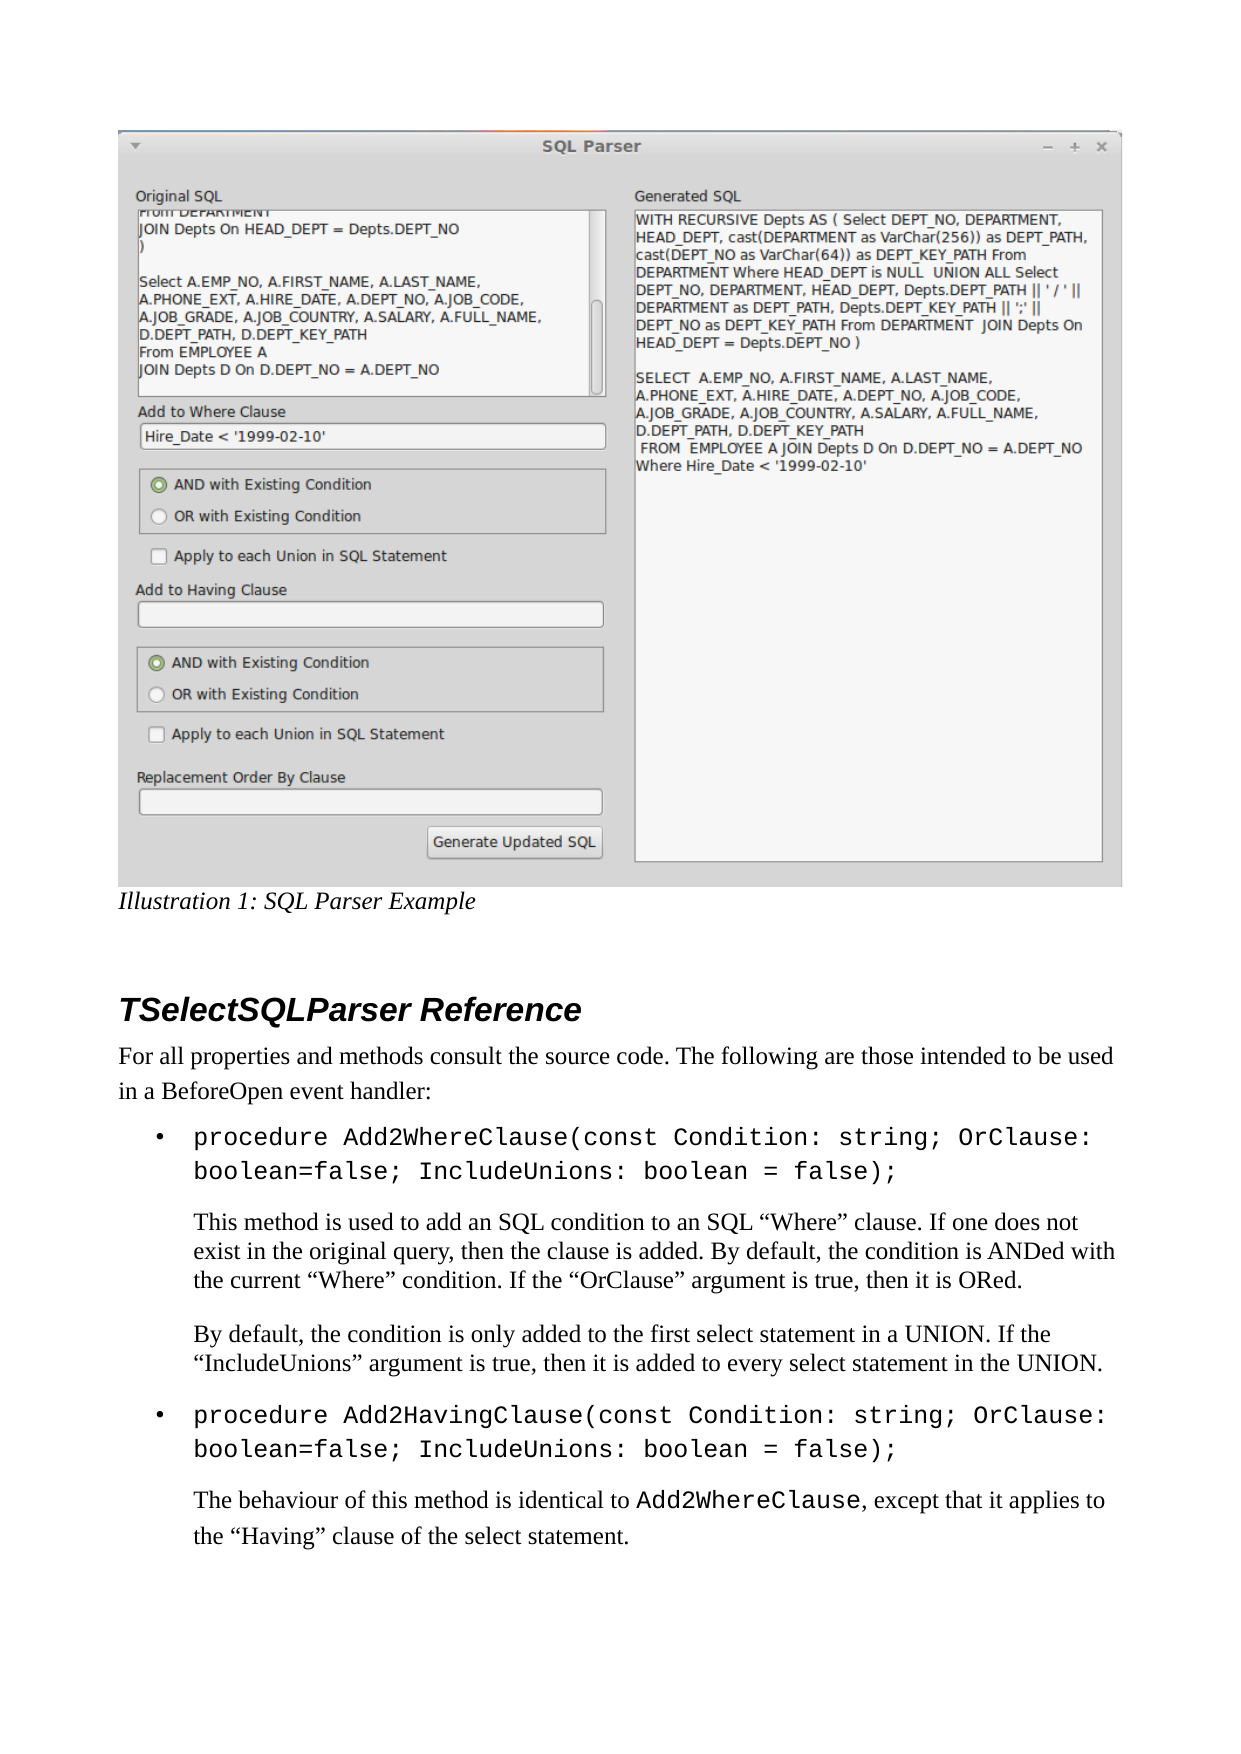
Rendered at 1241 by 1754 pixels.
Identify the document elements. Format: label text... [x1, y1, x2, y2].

text This method is used to add an SQL condition to an SQL “Where” clause. If one does not exist in the original query, then the clause is added. By default, the condition is ANDed with the current “Where” condition. If the “OrClause” argument is true, then it is ORed. [193, 1207, 1122, 1294]
text Illustration 1: SQL Parser Example [118, 887, 1122, 915]
text The behaviour of this method is identical to Add2WhereClause, except that it applies to the “Having” clause of the select statement. [193, 1485, 1122, 1550]
picture [118, 130, 1123, 887]
list procedure Add2HavingClause(const Condition: string; OrClause: boolean=false; IncludeUnions: boolean = false); [156, 1402, 1122, 1464]
text By default, the condition is only added to the first select statement in a UNION. If the “IncludeUnions” argument is true, then it is added to every select statement in the UNION. [193, 1319, 1122, 1377]
subtitle TSelectSQLParser Reference [118, 990, 1122, 1029]
text For all properties and methods consult the source code. The following are those intended to be used in a BeforeOpen event handler: [118, 1041, 1122, 1105]
list procedure Add2WhereClause(const Condition: string; OrClause: boolean=false; IncludeUnions: boolean = false); [156, 1125, 1122, 1187]
